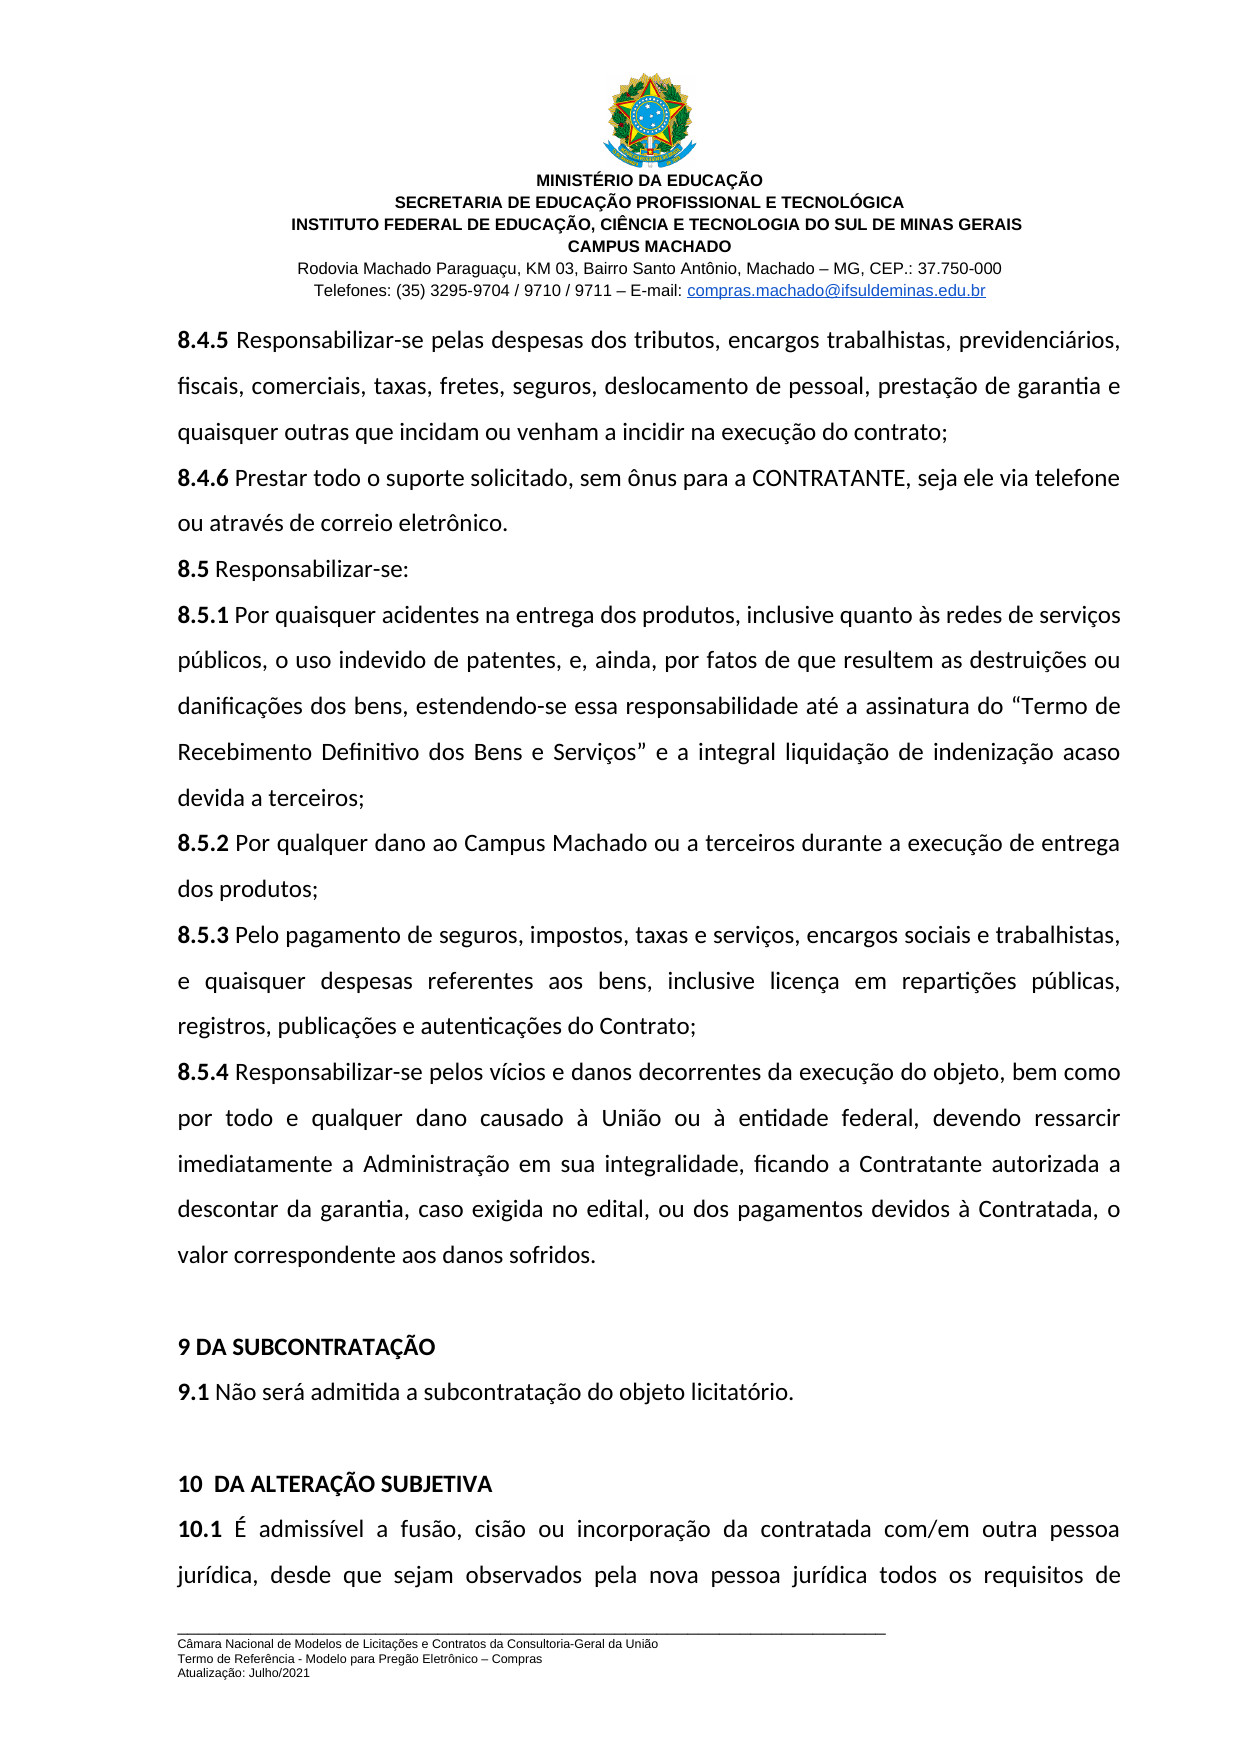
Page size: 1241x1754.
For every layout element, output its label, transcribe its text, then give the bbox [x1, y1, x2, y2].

text 10 DA ALTERAÇÃO SUBJETIVA [177, 1468, 1122, 1498]
picture [643, 163, 658, 168]
text 8.4.5 Responsabilizar-se pelas despesas dos tributos, encargos trabalhistas, previdenciários, fiscais, comerciais, taxas, fretes, seguros, deslocamento de pessoal, prestação de garantia e quaisquer outras que incidam ou venham a incidir na execução do contrato; [177, 324, 1122, 447]
text 8.5.2 Por qualquer dano ao Campus Machado ou a terceiros durante a execução de entrega dos produtos; [177, 828, 1122, 904]
text 9.1 Não será admitida a subcontratação do objeto licitatório. [177, 1376, 1122, 1407]
text 10.1 É admissível a fusão, cisão ou incorporação da contratada com/em outra pessoa jurídica, desde que sejam observados pela nova pessoa jurídica todos os requisitos de [177, 1513, 1122, 1590]
picture [603, 73, 697, 168]
text 8.5.3 Pelo pagamento de seguros, impostos, taxas e serviços, encargos sociais e trabalhistas, e quaisquer despesas referentes aos bens, inclusive licença em repartições públicas, registros, publicações e autenticações do Contrato; [177, 919, 1122, 1041]
text 9 DA SUBCONTRATAÇÃO [177, 1331, 1122, 1361]
picture [669, 149, 680, 155]
text 8.4.6 Prestar todo o suporte solicitado, sem ônus para a CONTRATANTE, seja ele via telefone ou através de correio eletrônico. [177, 462, 1122, 538]
text 8.5.4 Responsabilizar-se pelos vícios e danos decorrentes da execução do objeto, bem como por todo e qualquer dano causado à União ou à entidade federal, devendo ressarcir imediatamente a Administração em sua integralidade, ficando a Contratante autorizada a descontar da garantia, caso exigida no edital, ou dos pagamentos devidos à Contratada, o valor correspondente aos danos sofridos. [177, 1056, 1122, 1270]
text 8.5 Responsabilizar-se: [177, 553, 1122, 584]
text 8.5.1 Por quaisquer acidentes na entrega dos produtos, inclusive quanto às redes de serviços públicos, o uso indevido de patentes, e, ainda, por fatos de que resultem as destruições ou danificações dos bens, estendendo-se essa responsabilidade até a assinatura do “Termo de Recebimento Definitivo dos Bens e Serviços” e a integral liquidação de indenização acaso devida a terceiros; [177, 599, 1122, 812]
